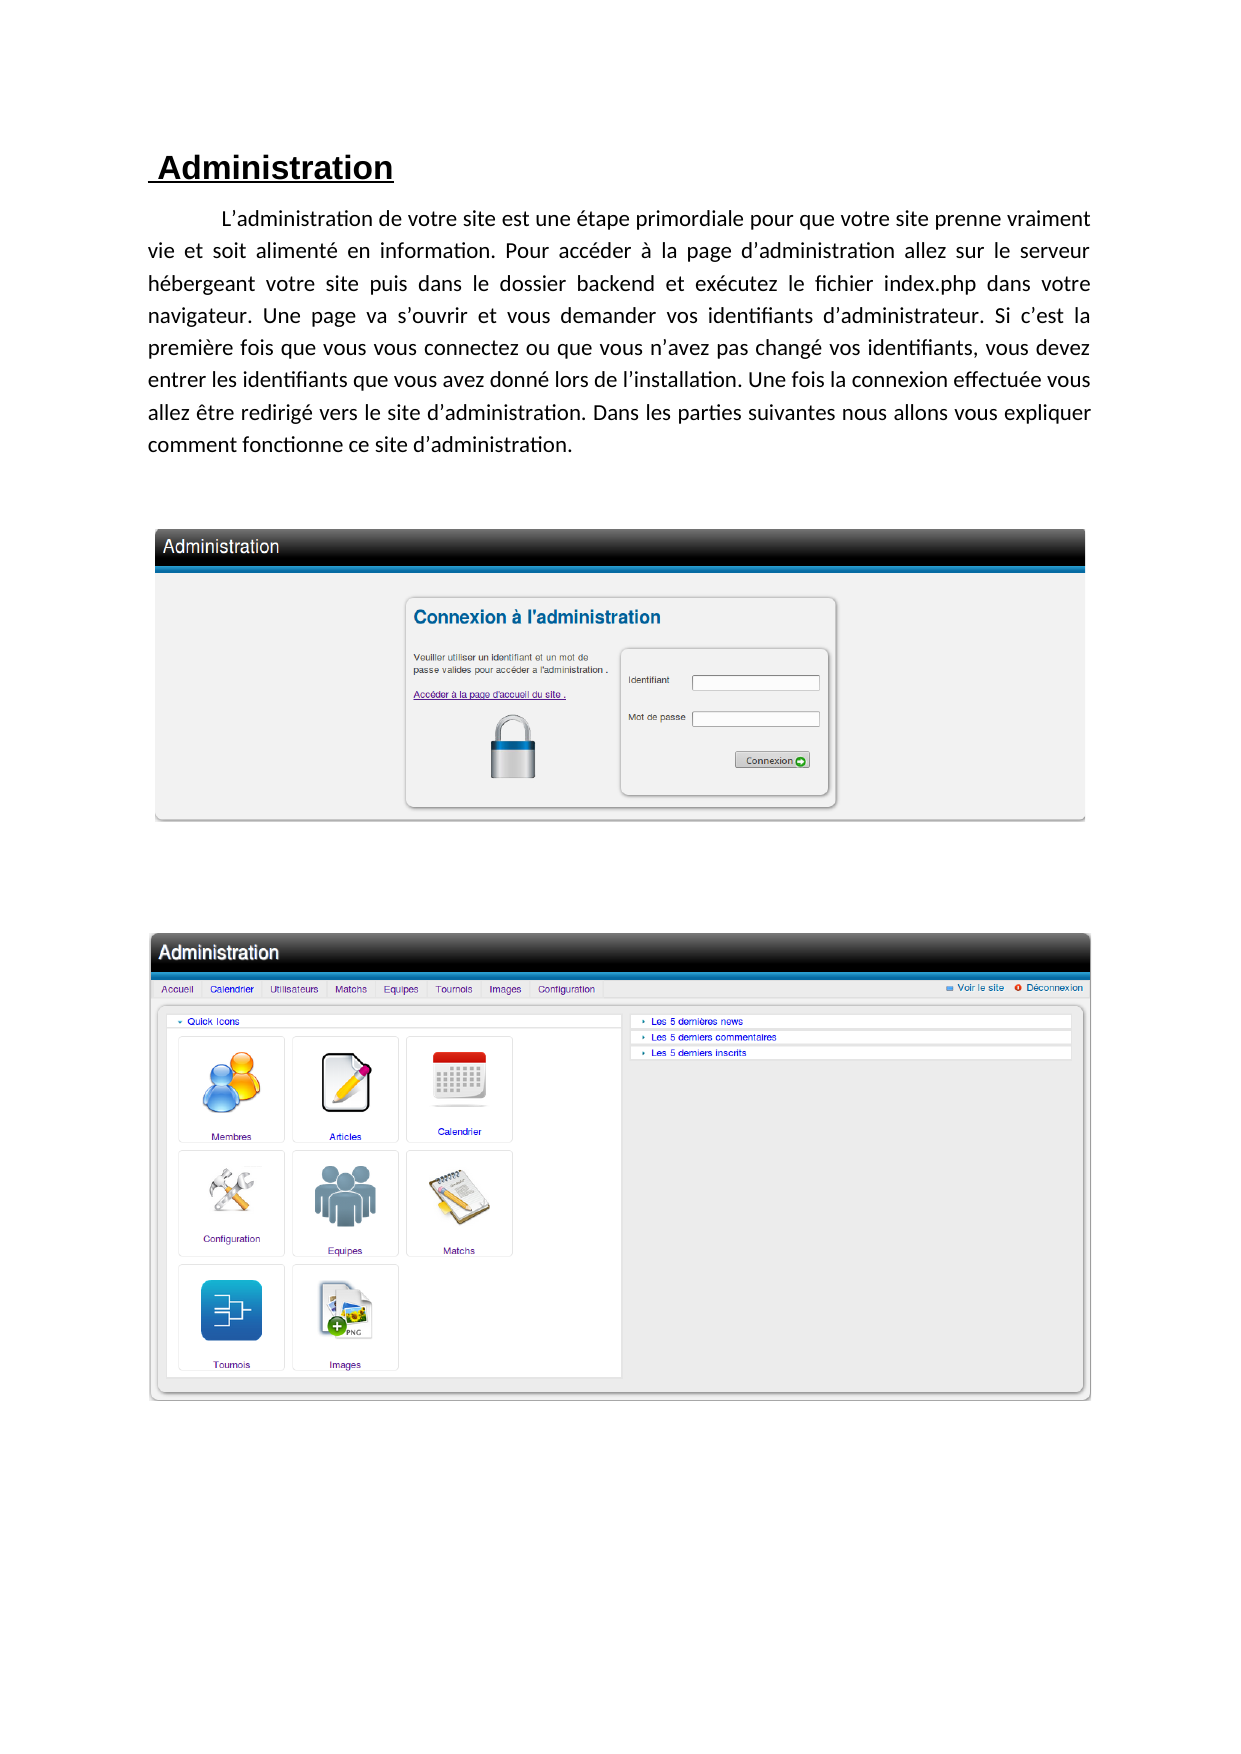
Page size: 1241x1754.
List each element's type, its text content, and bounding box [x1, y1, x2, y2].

text L’administration de votre site est une étape primordiale pour que votre site prenne vraiment vie et soit alimenté en information. Pour accéder à la page d’administration allez sur le serveur hébergeant votre site puis dans le dossier backend et exécutez le fichier index.php dans votre navigateur. Une page va s’ouvrir et vous demander vos identifiants d’administrateur. Si c’est la première fois que vous vous connectez ou que vous n’avez pas changé vos identifiants, vous devez entrer les identifiants que vous avez donné lors de l’installation. Une fois la connexion effectuée vous allez être redirigé vers le site d’administration. Dans les parties suivantes nous allons vous expliquer comment fonctionne ce site d’administration. [148, 204, 1093, 458]
picture [149, 933, 1092, 1401]
picture [155, 529, 1086, 822]
subtitle Administration [148, 148, 1093, 186]
